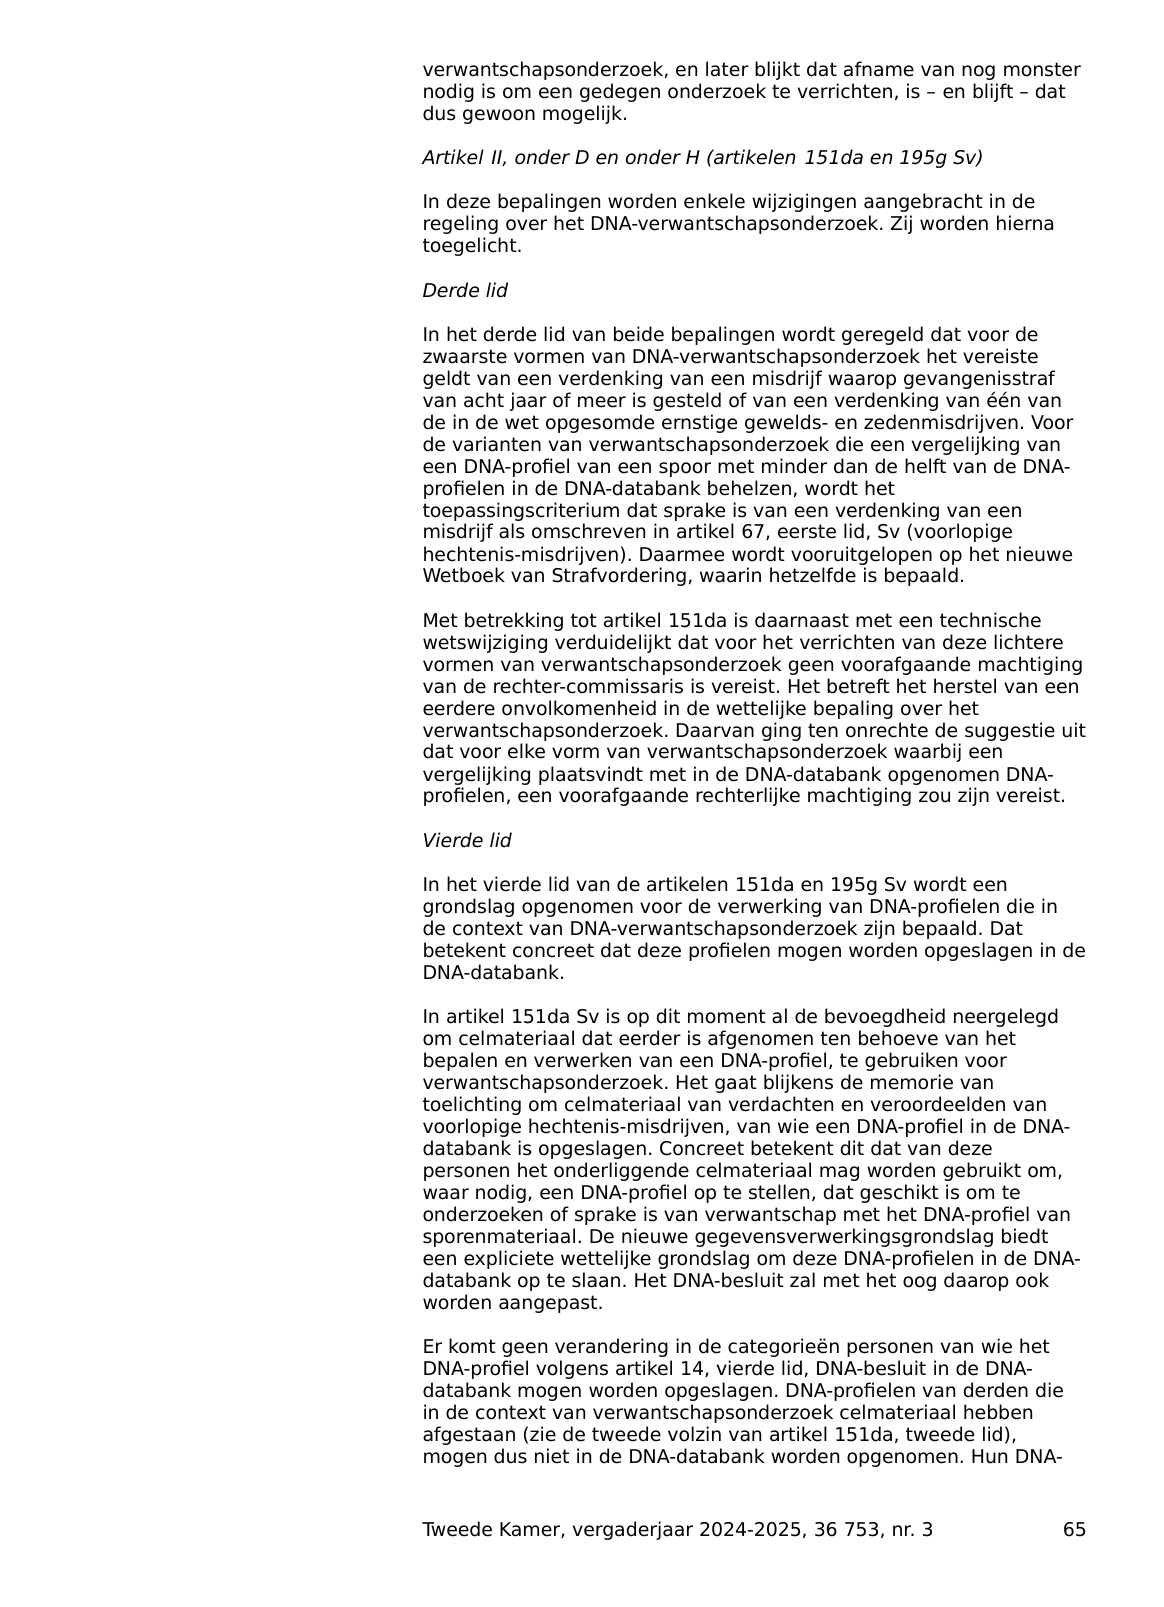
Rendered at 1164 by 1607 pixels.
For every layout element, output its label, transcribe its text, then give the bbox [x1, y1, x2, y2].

text In het derde lid van beide bepalingen wordt geregeld dat voor de zwaarste vormen van DNA-verwantschapsonderzoek het vereiste geldt van een verdenking van een misdrijf waarop gevangenisstraf van acht jaar of meer is gesteld of van een verdenking van één van de in de wet opgesomde ernstige gewelds- en zedenmisdrijven. Voor de varianten van verwantschapsonderzoek die een vergelijking van een DNA-profiel van een spoor met minder dan de helft van de DNA-profielen in de DNA-databank behelzen, wordt het toepassingscriterium dat sprake is van een verdenking van een misdrijf als omschreven in artikel 67, eerste lid, Sv (voorlopige hechtenis-misdrijven). Daarmee wordt vooruitgelopen op het nieuwe Wetboek van Strafvordering, waarin hetzelfde is bepaald. [422, 324, 1087, 587]
text In deze bepalingen worden enkele wijzigingen aangebracht in de regeling over het DNA-verwantschapsonderzoek. Zij worden hierna toegelicht. [422, 191, 1087, 257]
text Er komt geen verandering in de categorieën personen van wie het DNA-profiel volgens artikel 14, vierde lid, DNA-besluit in de DNA-databank mogen worden opgeslagen. DNA-profielen van derden die in de context van verwantschapsonderzoek celmateriaal hebben afgestaan (zie de tweede volzin van artikel 151da, tweede lid), mogen dus niet in de DNA-databank worden opgenomen. Hun DNA- [422, 1336, 1087, 1468]
subtitle Artikel II, onder D en onder H (artikelen 151da en 195g Sv) [422, 147, 1087, 169]
subtitle Derde lid [422, 279, 1087, 301]
text verwantschapsonderzoek, en later blijkt dat afname van nog monster nodig is om een gedegen onderzoek te verrichten, is – en blijft – dat dus gewoon mogelijk. [422, 59, 1087, 125]
subtitle Vierde lid [422, 829, 1087, 852]
text In artikel 151da Sv is op dit moment al de bevoegdheid neergelegd om celmateriaal dat eerder is afgenomen ten behoeve van het bepalen en verwerken van een DNA-profiel, te gebruiken voor verwantschapsonderzoek. Het gaat blijkens de memorie van toelichting om celmateriaal van verdachten en veroordeelden van voorlopige hechtenis-misdrijven, van wie een DNA-profiel in de DNA-databank is opgeslagen. Concreet betekent dit dat van deze personen het onderliggende celmateriaal mag worden gebruikt om, waar nodig, een DNA-profiel op te stellen, dat geschikt is om te onderzoeken of sprake is van verwantschap met het DNA-profiel van sporenmateriaal. De nieuwe gegevensverwerkingsgrondslag biedt een expliciete wettelijke grondslag om deze DNA-profielen in de DNA-databank op te slaan. Het DNA-besluit zal met het oog daarop ook worden aangepast. [422, 1006, 1087, 1313]
text Met betrekking tot artikel 151da is daarnaast met een technische wetswijziging verduidelijkt dat voor het verrichten van deze lichtere vormen van verwantschapsonderzoek geen voorafgaande machtiging van de rechter-commissaris is vereist. Het betreft het herstel van een eerdere onvolkomenheid in de wettelijke bepaling over het verwantschapsonderzoek. Daarvan ging ten onrechte de suggestie uit dat voor elke vorm van verwantschapsonderzoek waarbij een vergelijking plaatsvindt met in de DNA-databank opgenomen DNA-profielen, een voorafgaande rechterlijke machtiging zou zijn vereist. [422, 609, 1087, 807]
text In het vierde lid van de artikelen 151da en 195g Sv wordt een grondslag opgenomen voor de verwerking van DNA-profielen die in de context van DNA-verwantschapsonderzoek zijn bepaald. Dat betekent concreet dat deze profielen mogen worden opgeslagen in de DNA-databank. [422, 874, 1087, 984]
